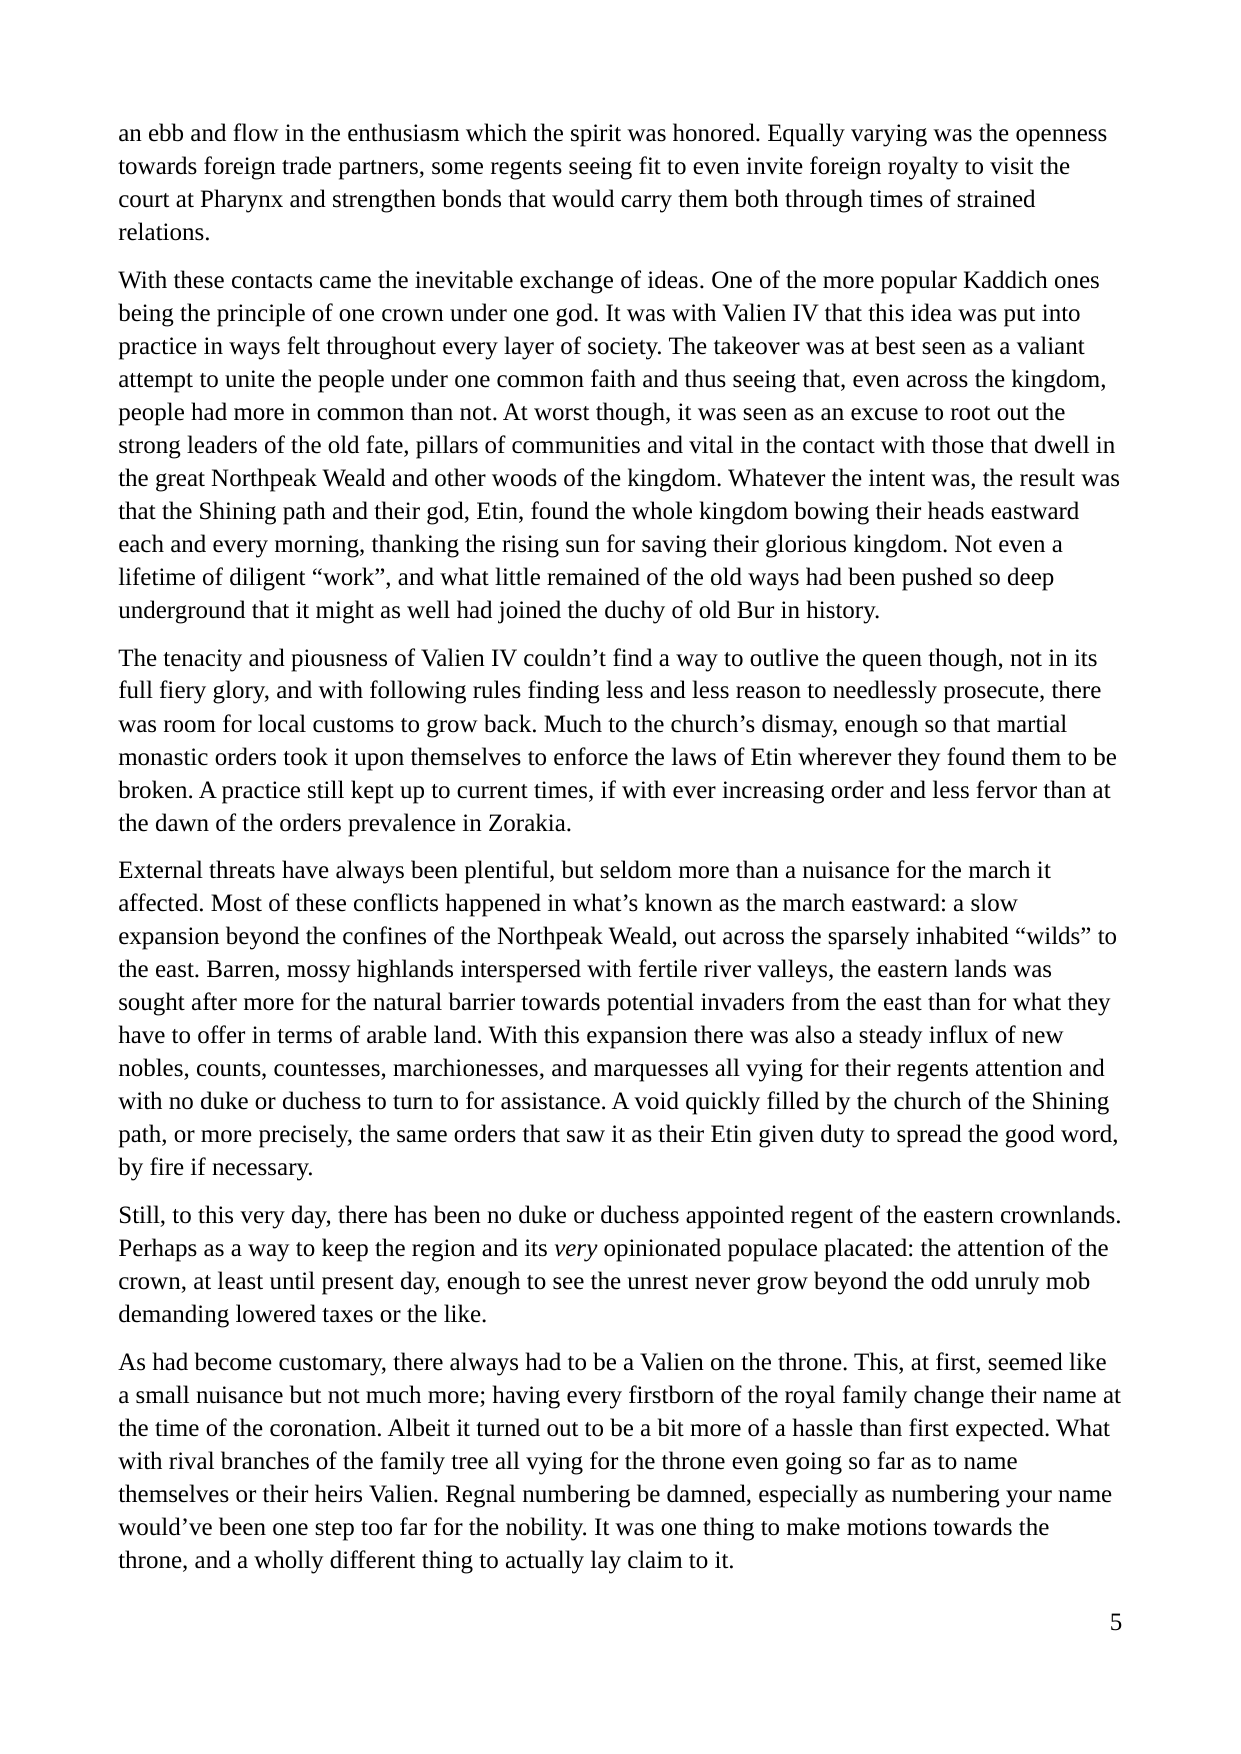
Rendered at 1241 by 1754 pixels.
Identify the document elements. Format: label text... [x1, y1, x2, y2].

text The tenacity and piousness of Valien IV couldn’t find a way to outlive the queen though, not in its full fiery glory, and with following rules finding less and less reason to needlessly prosecute, there was room for local customs to grow back. Much to the church’s dismay, enough so that martial monastic orders took it upon themselves to enforce the laws of Etin wherever they found them to be broken. A practice still kept up to current times, if with ever increasing order and less fervor than at the dawn of the orders prevalence in Zorakia. [118, 643, 1122, 836]
text As had become customary, there always had to be a Valien on the throne. This, at first, seemed like a small nuisance but not much more; having every firstborn of the royal family change their name at the time of the coronation. Albeit it turned out to be a bit more of a hassle than first expected. What with rival branches of the family tree all vying for the throne even going so far as to name themselves or their heirs Valien. Regnal numbering be damned, especially as numbering your name would’ve been one step too far for the nobility. It was one thing to make motions towards the throne, and a wholly different thing to actually lay claim to it. [118, 1347, 1122, 1574]
text External threats have always been plentiful, but seldom more than a nuisance for the march it affected. Most of these conflicts happened in what’s known as the march eastward: a slow expansion beyond the confines of the Northpeak Weald, out across the sparsely inhabited “wilds” to the east. Barren, mossy highlands interspersed with fertile river valleys, the eastern lands was sought after more for the natural barrier towards potential invaders from the east than for what they have to offer in terms of arable land. With this expansion there was also a steady influx of new nobles, counts, countesses, marchionesses, and marquesses all vying for their regents attention and with no duke or duchess to turn to for assistance. A void quickly filled by the church of the Shining path, or more precisely, the same orders that saw it as their Etin given duty to spread the good word, by fire if necessary. [118, 855, 1122, 1181]
text an ebb and flow in the enthusiasm which the spirit was honored. Equally varying was the openness towards foreign trade partners, some regents seeing fit to even invite foreign royalty to visit the court at Pharynx and strengthen bonds that would carry them both through times of strained relations. [118, 118, 1122, 246]
text With these contacts came the inevitable exchange of ideas. One of the more popular Kaddich ones being the principle of one crown under one god. It was with Valien IV that this idea was put into practice in ways felt throughout every layer of society. The takeover was at best seen as a valiant attempt to unite the people under one common faith and thus seeing that, even across the kingdom, people had more in common than not. At worst though, it was seen as an excuse to root out the strong leaders of the old fate, pillars of communities and vital in the contact with those that dwell in the great Northpeak Weald and other woods of the kingdom. Whatever the intent was, the result was that the Shining path and their god, Etin, found the whole kingdom bowing their heads eastward each and every morning, thanking the rising sun for saving their glorious kingdom. Not even a lifetime of diligent “work”, and what little remained of the old ways had been pushed so deep underground that it might as well had joined the duchy of old Bur in history. [118, 265, 1122, 624]
text Still, to this very day, there has been no duke or duchess appointed regent of the eastern crownlands. Perhaps as a way to keep the region and its very opinionated populace placated: the attention of the crown, at least until present day, enough to see the unrest never grow beyond the odd unruly mob demanding lowered taxes or the like. [118, 1200, 1122, 1328]
